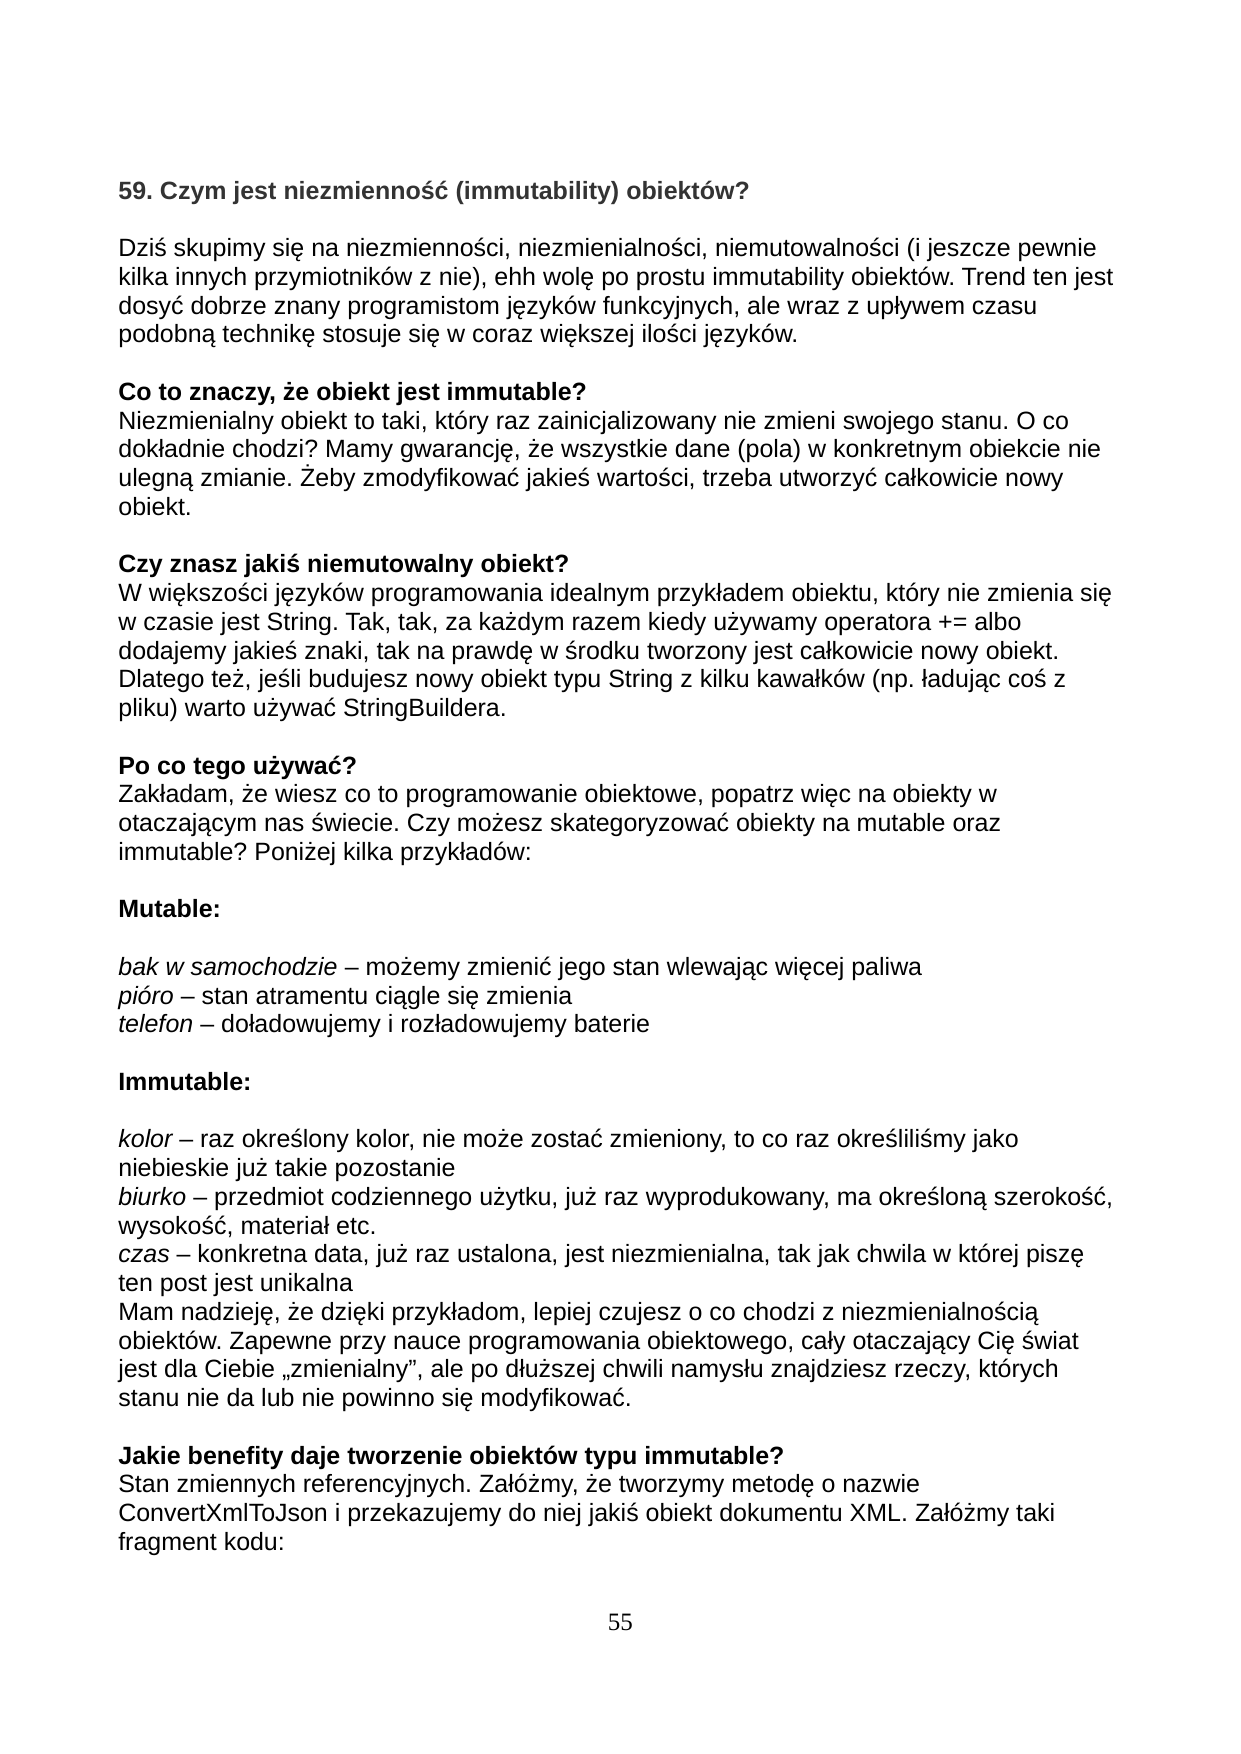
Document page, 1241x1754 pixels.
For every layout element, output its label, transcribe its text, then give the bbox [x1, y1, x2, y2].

text Immutable: [118, 1067, 1122, 1096]
text Dziś skupimy się na niezmienności, niezmienialności, niemutowalności (i jeszcze pewnie kilka innych przymiotników z nie), ehh wolę po prostu immutability obiektów. Trend ten jest dosyć dobrze znany programistom języków funkcyjnych, ale wraz z upływem czasu podobną technikę stosuje się w coraz większej ilości języków. [118, 233, 1122, 348]
text pióro – stan atramentu ciągle się zmienia [118, 981, 1122, 1009]
text W większości języków programowania idealnym przykładem obiektu, który nie zmienia się w czasie jest String. Tak, tak, za każdym razem kiedy używamy operatora += albo dodajemy jakieś znaki, tak na prawdę w środku tworzony jest całkowicie nowy obiekt. Dlatego też, jeśli budujesz nowy obiekt typu String z kilku kawałków (np. ładując coś z pliku) warto używać StringBuildera. [118, 578, 1122, 722]
text czas – konkretna data, już raz ustalona, jest niezmienialna, tak jak chwila w której piszę ten post jest unikalna [118, 1239, 1122, 1297]
subtitle 59. Czym jest niezmienność (immutability) obiektów? [118, 176, 1122, 204]
text Zakładam, że wiesz co to programowanie obiektowe, popatrz więc na obiekty w otaczającym nas świecie. Czy możesz skategoryzować obiekty na mutable oraz immutable? Poniżej kilka przykładów: [118, 779, 1122, 866]
text biurko – przedmiot codziennego użytku, już raz wyprodukowany, ma określoną szerokość, wysokość, materiał etc. [118, 1182, 1122, 1239]
text Jakie benefity daje tworzenie obiektów typu immutable? [118, 1441, 1122, 1469]
text Co to znaczy, że obiekt jest immutable? [118, 377, 1122, 406]
text kolor – raz określony kolor, nie może zostać zmieniony, to co raz określiliśmy jako niebieskie już takie pozostanie [118, 1124, 1122, 1182]
text Mutable: [118, 894, 1122, 923]
text [118, 118, 1122, 147]
text Stan zmiennych referencyjnych. Załóżmy, że tworzymy metodę o nazwie ConvertXmlToJson i przekazujemy do niej jakiś obiekt dokumentu XML. Załóżmy taki fragment kodu: [118, 1469, 1122, 1556]
text Po co tego używać? [118, 751, 1122, 779]
text telefon – doładowujemy i rozładowujemy baterie [118, 1009, 1122, 1038]
text bak w samochodzie – możemy zmienić jego stan wlewając więcej paliwa [118, 952, 1122, 981]
text Niezmienialny obiekt to taki, który raz zainicjalizowany nie zmieni swojego stanu. O co dokładnie chodzi? Mamy gwarancję, że wszystkie dane (pola) w konkretnym obiekcie nie ulegną zmianie. Żeby zmodyfikować jakieś wartości, trzeba utworzyć całkowicie nowy obiekt. [118, 406, 1122, 521]
text Mam nadzieję, że dzięki przykładom, lepiej czujesz o co chodzi z niezmienialnością obiektów. Zapewne przy nauce programowania obiektowego, cały otaczający Cię świat jest dla Ciebie „zmienialny”, ale po dłuższej chwili namysłu znajdziesz rzeczy, których stanu nie da lub nie powinno się modyfikować. [118, 1297, 1122, 1412]
text Czy znasz jakiś niemutowalny obiekt? [118, 549, 1122, 578]
